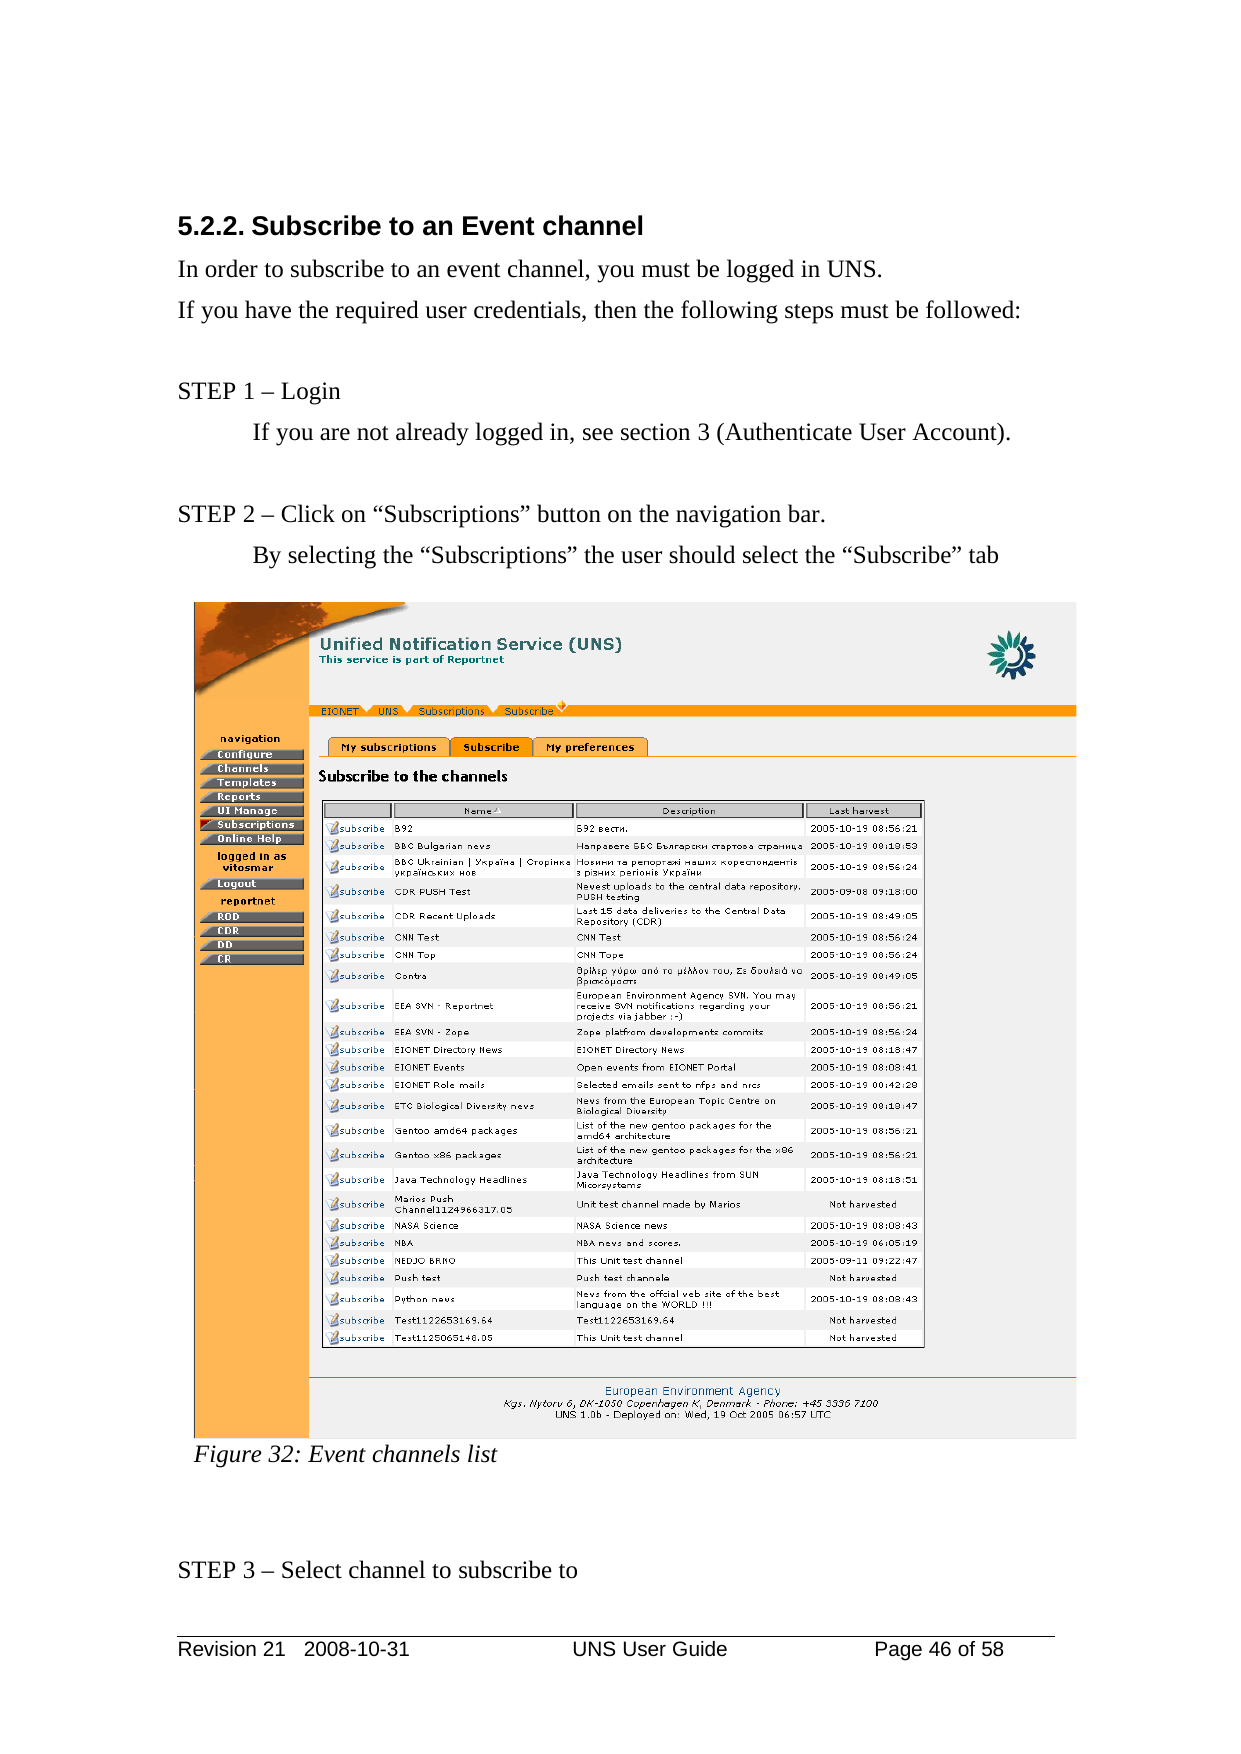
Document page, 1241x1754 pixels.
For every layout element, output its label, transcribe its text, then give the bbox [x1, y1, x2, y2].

text If you are not already logged in, see section 3 (Authenticate User Account). [177, 417, 1092, 446]
text If you have the required user credentials, then the following steps must be followed: [177, 294, 1092, 324]
text STEP 2 – Click on “Subscriptions” button on the navigation bar. [177, 499, 1092, 528]
text STEP 3 – Select channel to subscribe to [177, 1555, 1092, 1584]
text By selecting the “Subscriptions” the user should select the “Subscribe” tab [177, 539, 1092, 569]
text Figure 32: Event channels list [194, 1439, 1076, 1468]
text In order to subscribe to an event channel, you must be logged in UNS. [177, 254, 1092, 283]
text STEP 1 – Login [177, 376, 1092, 405]
picture [193, 602, 1077, 1439]
subtitle Subscribe to an Event channel [177, 210, 1092, 241]
